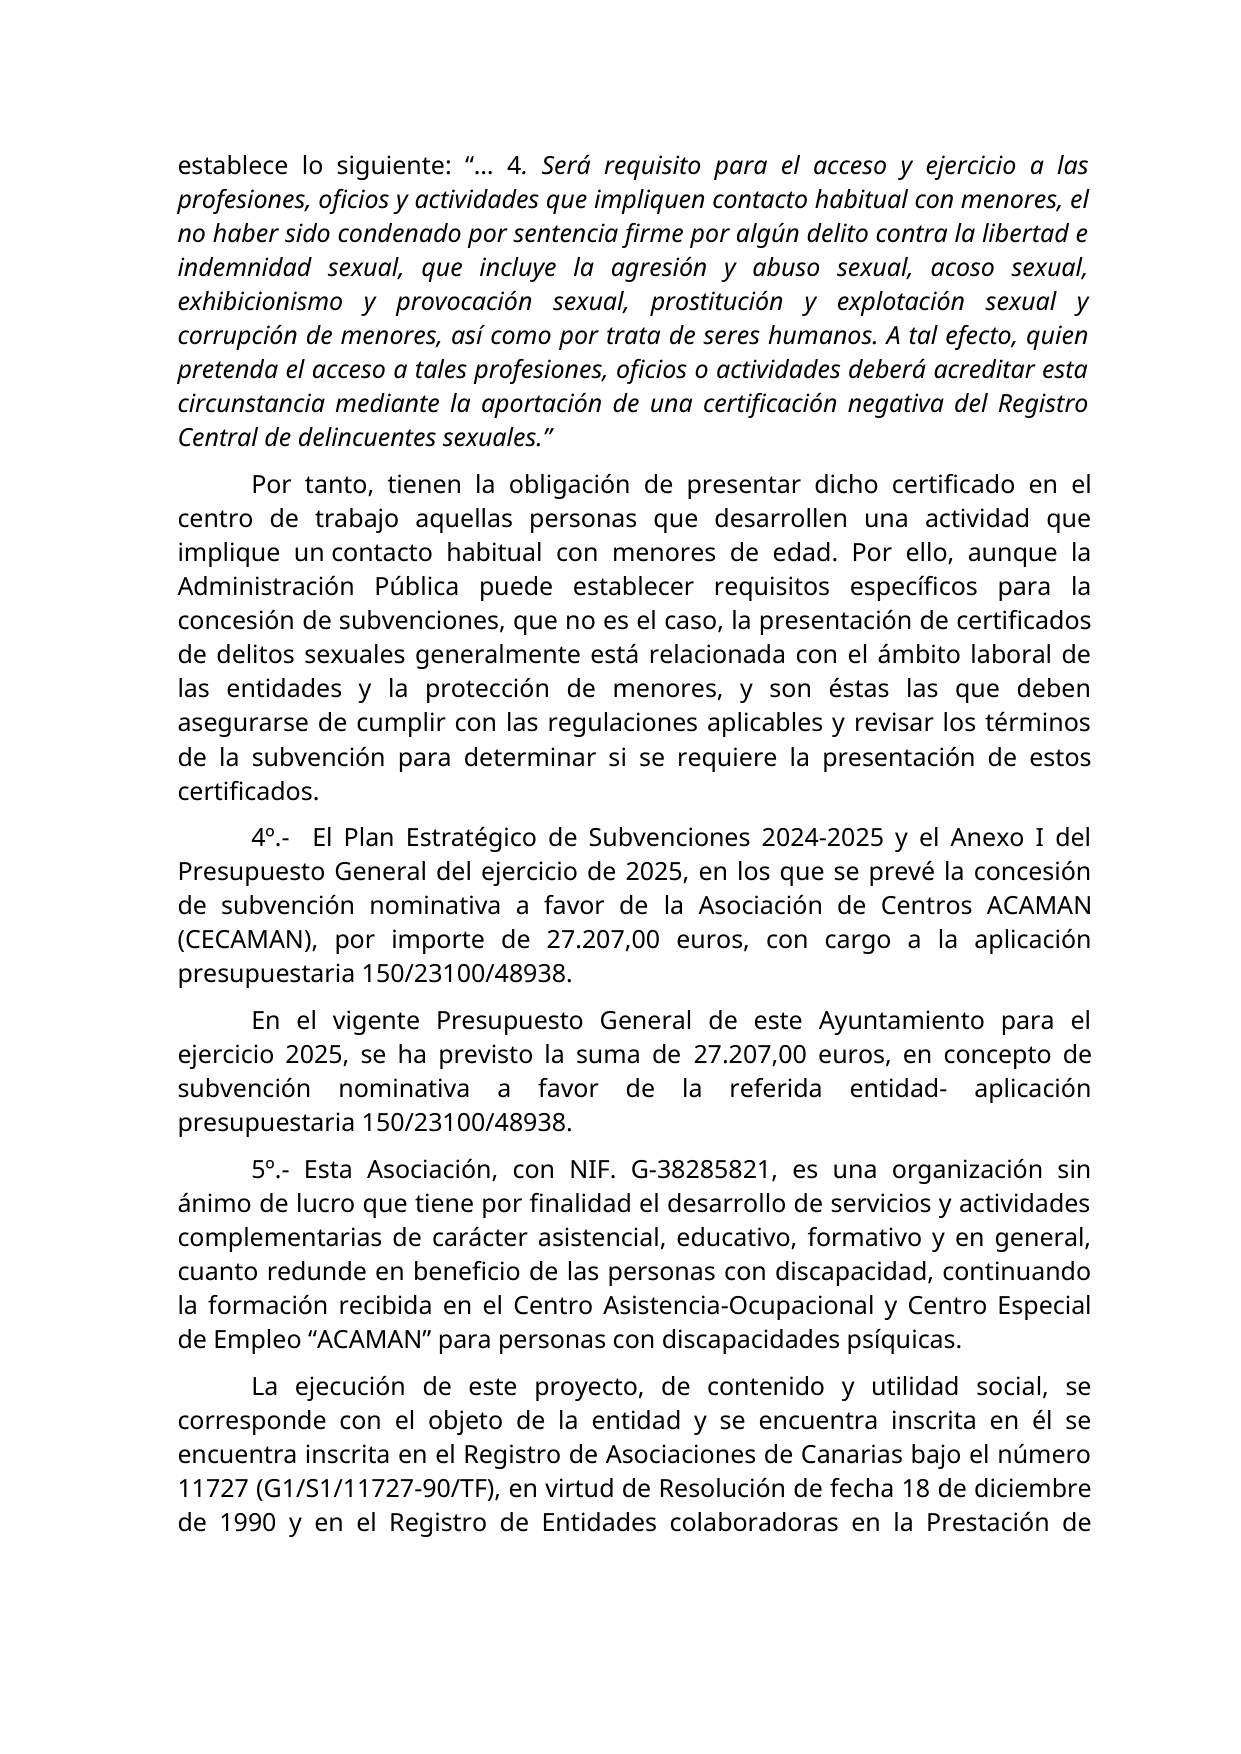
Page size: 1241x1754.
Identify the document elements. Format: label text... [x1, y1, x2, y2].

text La ejecución de este proyecto, de contenido y utilidad social, se corresponde con el objeto de la entidad y se encuentra inscrita en él se encuentra inscrita en el Registro de Asociaciones de Canarias bajo el número 11727 (G1/S1/11727-90/TF), en virtud de Resolución de fecha 18 de diciembre de 1990 y en el Registro de Entidades colaboradoras en la Prestación de [177, 1368, 1093, 1538]
text establece lo siguiente: “… 4. Será requisito para el acceso y ejercicio a las profesiones, oficios y actividades que impliquen contacto habitual con menores, el no haber sido condenado por sentencia firme por algún delito contra la libertad e indemnidad sexual, que incluye la agresión y abuso sexual, acoso sexual, exhibicionismo y provocación sexual, prostitución y explotación sexual y corrupción de menores, así como por trata de seres humanos. A tal efecto, quien pretenda el acceso a tales profesiones, oficios o actividades deberá acreditar esta circunstancia mediante la aportación de una certificación negativa del Registro Central de delincuentes sexuales.” [177, 148, 1093, 454]
text 5º.- Esta Asociación, con NIF. G-38285821, es una organización sin ánimo de lucro que tiene por finalidad el desarrollo de servicios y actividades complementarias de carácter asistencial, educativo, formativo y en general, cuanto redunde en beneficio de las personas con discapacidad, continuando la formación recibida en el Centro Asistencia-Ocupacional y Centro Especial de Empleo “ACAMAN” para personas con discapacidades psíquicas. [177, 1151, 1093, 1356]
text Por tanto, tienen la obligación de presentar dicho certificado en el centro de trabajo aquellas personas que desarrollen una actividad que implique un contacto habitual con menores de edad. Por ello, aunque la Administración Pública puede establecer requisitos específicos para la concesión de subvenciones, que no es el caso, la presentación de certificados de delitos sexuales generalmente está relacionada con el ámbito laboral de las entidades y la protección de menores, y son éstas las que deben asegurarse de cumplir con las regulaciones aplicables y revisar los términos de la subvención para determinar si se requiere la presentación de estos certificados. [177, 467, 1093, 807]
subtitle En el vigente Presupuesto General de este Ayuntamiento para el ejercicio 2025, se ha previsto la suma de 27.207,00 euros, en concepto de subvención nominativa a favor de la referida entidad- aplicación presupuestaria 150/23100/48938. [177, 1003, 1093, 1139]
subtitle 4º.- El Plan Estratégico de Subvenciones 2024-2025 y el Anexo I del Presupuesto General del ejercicio de 2025, en los que se prevé la concesión de subvención nominativa a favor de la Asociación de Centros ACAMAN (CECAMAN), por importe de 27.207,00 euros, con cargo a la aplicación presupuestaria 150/23100/48938. [177, 820, 1093, 990]
